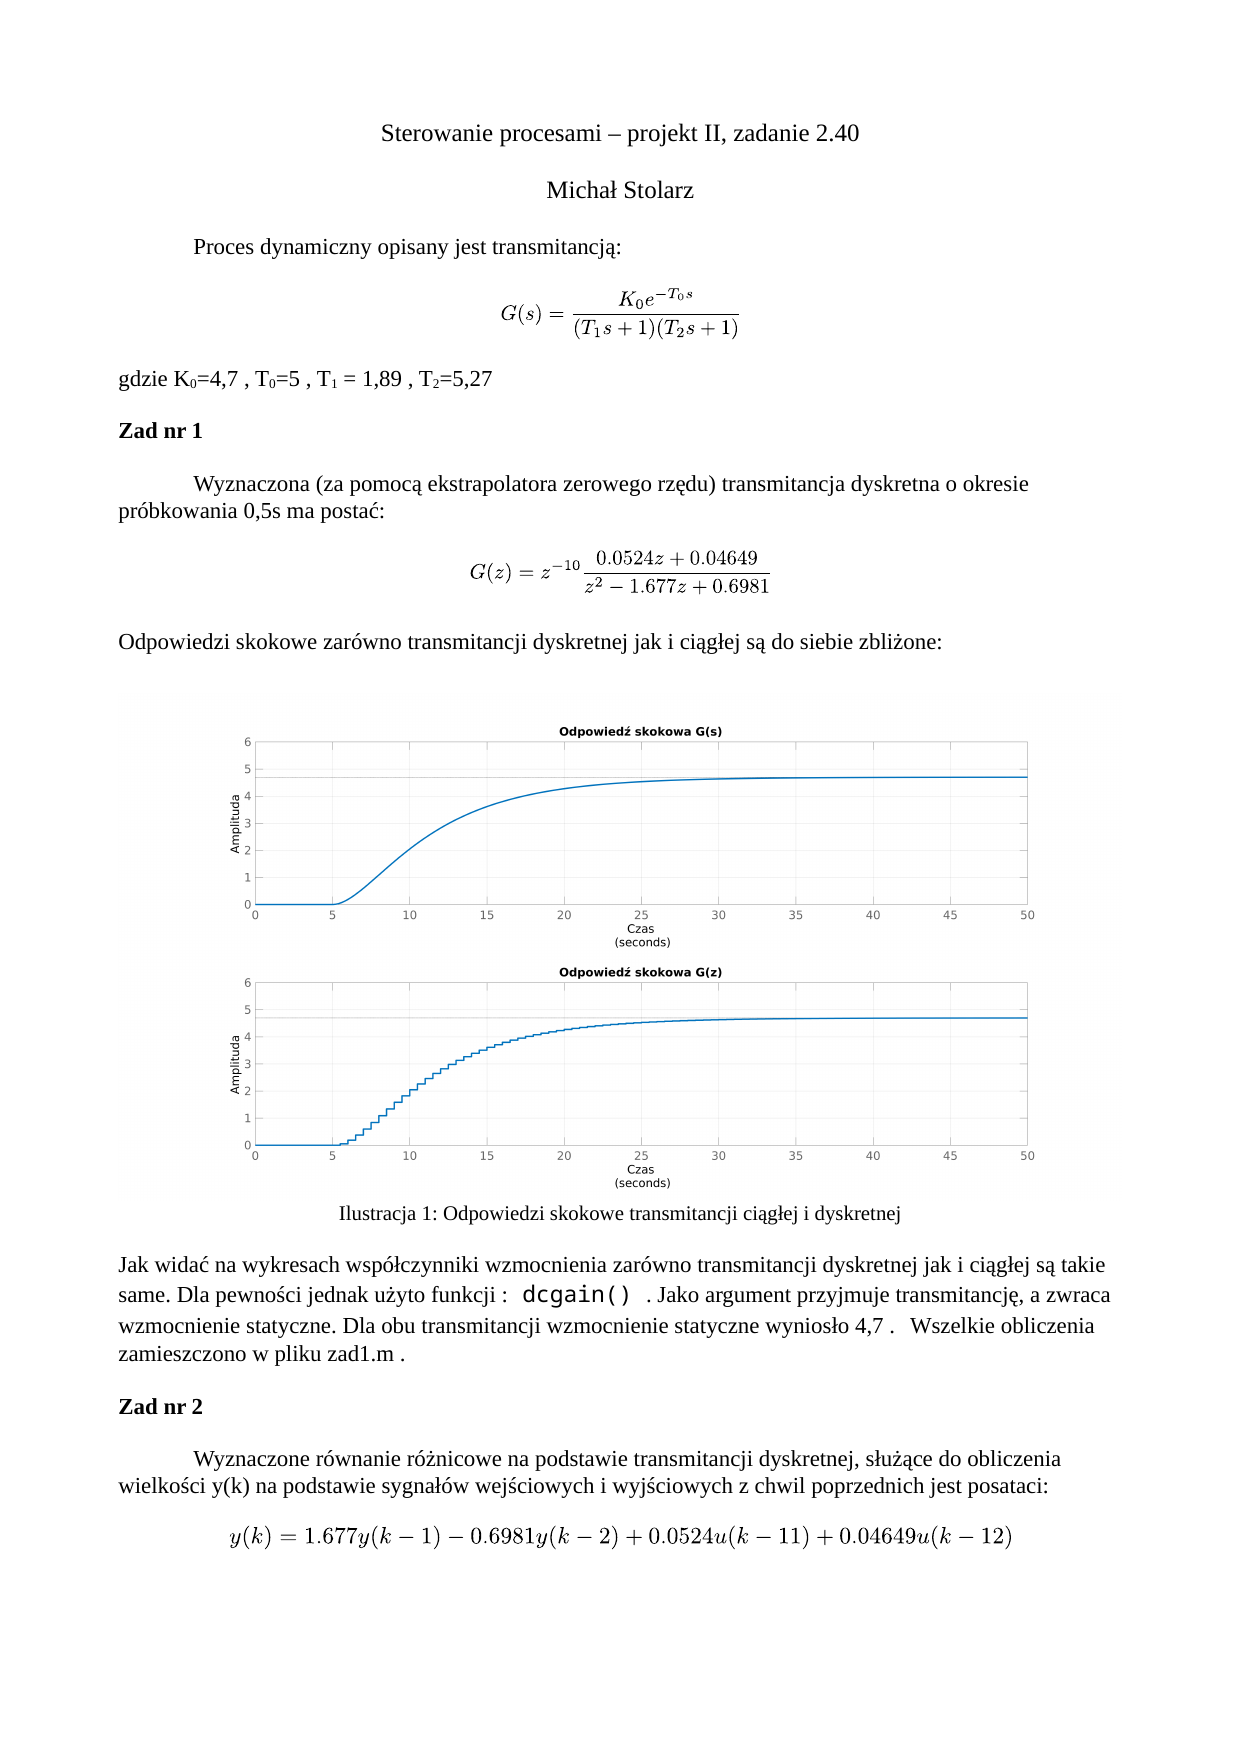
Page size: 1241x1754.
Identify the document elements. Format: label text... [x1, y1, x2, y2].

text Michał Stolarz [118, 176, 1122, 204]
text Zad nr 1 [118, 418, 1122, 444]
text Zad nr 2 [118, 1393, 1122, 1419]
text Jak widać na wykresach współczynniki wzmocnienia zarówno transmitancji dyskretnej jak i ciągłej są takie same. Dla pewności jednak użyto funkcji : dcgain() . Jako argument przyjmuje transmitancję, a zwraca wzmocnienie statyczne. Dla obu transmitancji wzmocnienie statyczne wyniosło 4,7 . Wszelkie obliczenia zamieszczono w pliku zad1.m . [118, 1251, 1122, 1366]
text Wyznaczona (za pomocą ekstrapolatora zerowego rzędu) transmitancja dyskretna o okresie próbkowania 0,5s ma postać: [118, 470, 1122, 523]
text Sterowanie procesami – projekt II, zadanie 2.40 [118, 118, 1122, 147]
text gdzie K0=4,7 , T0=5 , T1 = 1,89 , T2=5,27 [118, 365, 1122, 391]
text Proces dynamiczny opisany jest transmitancją: [118, 233, 1122, 259]
text Odpowiedzi skokowe zarówno transmitancji dyskretnej jak i ciągłej są do siebie zbliżone: [118, 628, 1122, 655]
picture [118, 693, 1123, 1201]
text Ilustracja 1: Odpowiedzi skokowe transmitancji ciągłej i dyskretnej [118, 1201, 1122, 1225]
text Wyznaczone równanie różnicowe na podstawie transmitancji dyskretnej, służące do obliczenia wielkości y(k) na podstawie sygnałów wejściowych i wyjściowych z chwil poprzednich jest posataci: [118, 1445, 1122, 1498]
